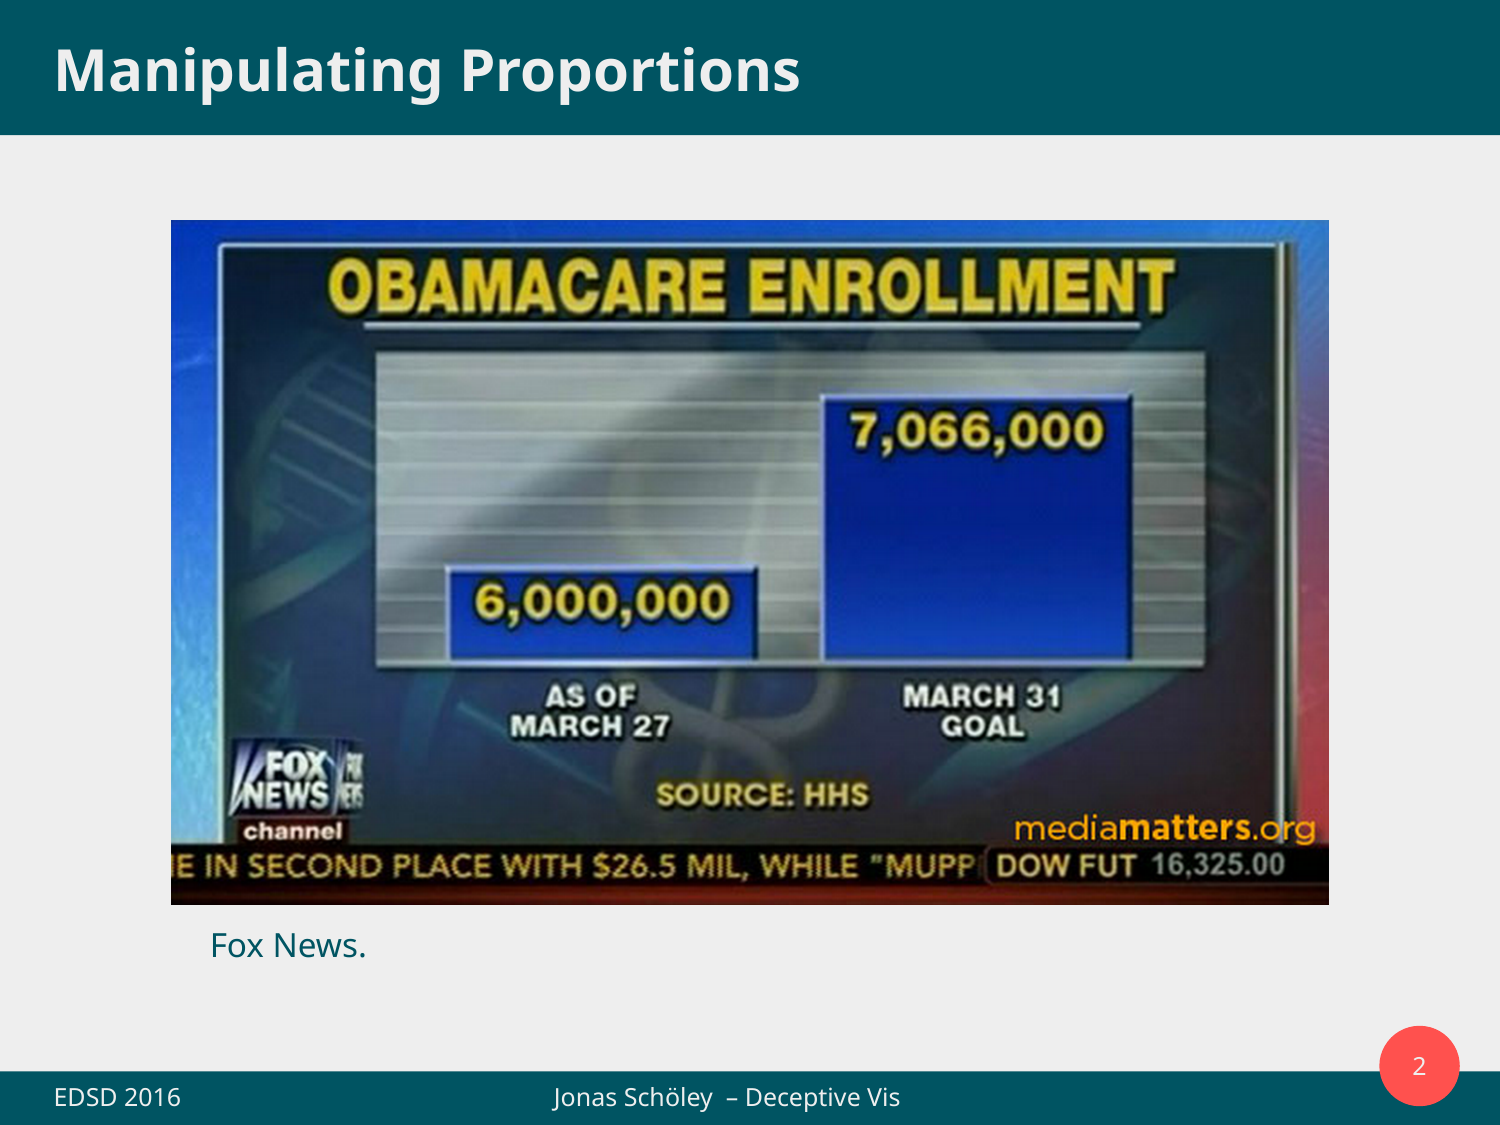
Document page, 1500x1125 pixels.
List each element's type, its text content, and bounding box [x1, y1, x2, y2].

text_box Fox News. [195, 915, 466, 974]
title Manipulating Proportions [53, 0, 1447, 141]
picture [171, 220, 1329, 905]
